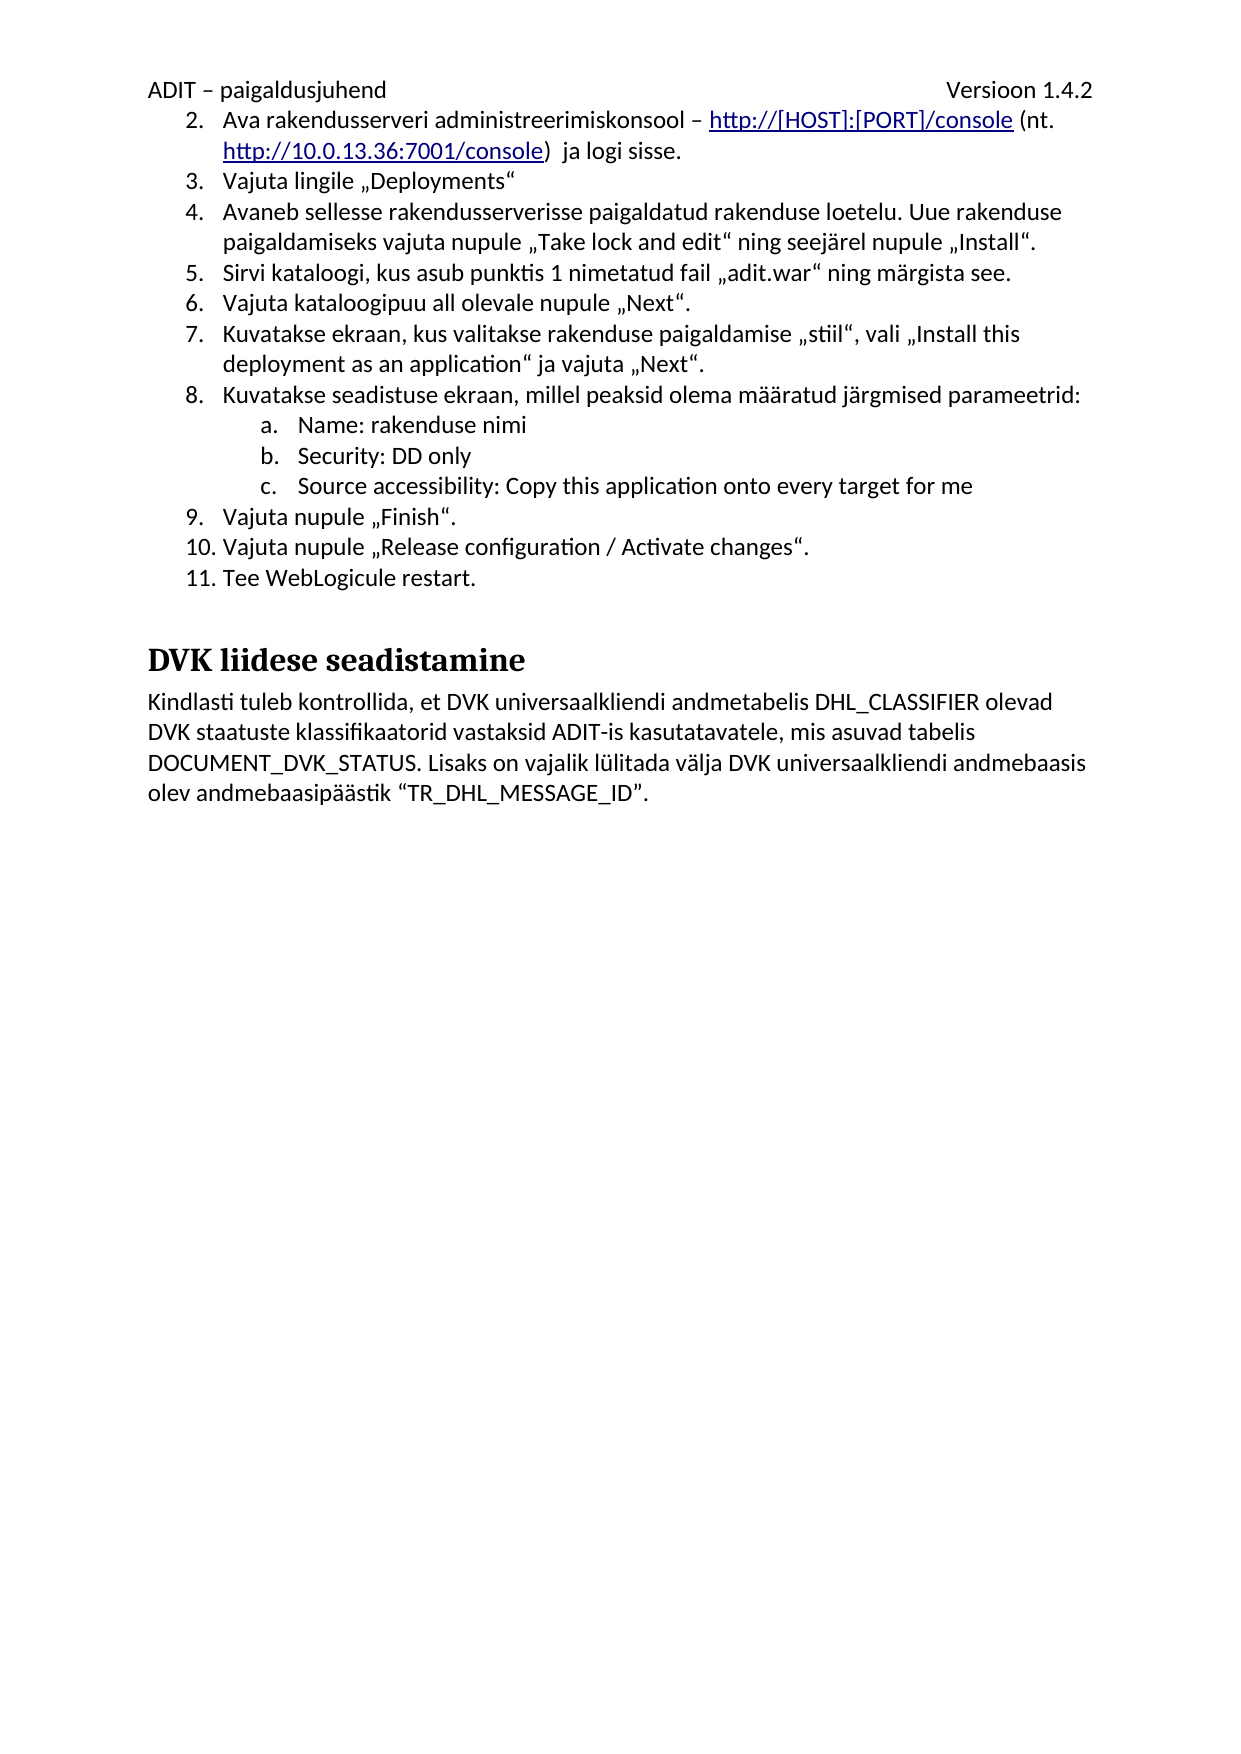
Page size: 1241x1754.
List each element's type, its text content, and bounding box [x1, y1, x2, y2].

subtitle DVK liidese seadistamine [148, 641, 1093, 679]
list Ava rakendusserveri administreerimiskonsool – http://[HOST]:[PORT]/console (nt. http://10.0.13.36:7001/console) ja logi sisse. [185, 104, 1093, 165]
list Name: rakenduse nimi [260, 409, 1093, 440]
list Vajuta nupule „Finish“. [185, 501, 1093, 532]
list Vajuta nupule „Release configuration / Activate changes“. [185, 532, 1093, 562]
list Vajuta lingile „Deployments“ [185, 165, 1093, 196]
list Security: DD only [260, 440, 1093, 471]
list Sirvi kataloogi, kus asub punktis 1 nimetatud fail „adit.war“ ning märgista see. [185, 257, 1093, 287]
list Kuvatakse seadistuse ekraan, millel peaksid olema määratud järgmised parameetrid: [185, 379, 1093, 409]
list Source accessibility: Copy this application onto every target for me [260, 471, 1093, 501]
list Kuvatakse ekraan, kus valitakse rakenduse paigaldamise „stiil“, vali „Install this deployment as an application“ ja vajuta „Next“. [185, 318, 1093, 379]
list Tee WebLogicule restart. [185, 562, 1093, 593]
text Kindlasti tuleb kontrollida, et DVK universaalkliendi andmetabelis DHL_CLASSIFIER olevad DVK staatuste klassifikaatorid vastaksid ADIT-is kasutatavatele, mis asuvad tabelis DOCUMENT_DVK_STATUS. Lisaks on vajalik lülitada välja DVK universaalkliendi andmebaasis olev andmebaasipäästik “TR_DHL_MESSAGE_ID”. [148, 686, 1093, 808]
list Avaneb sellesse rakendusserverisse paigaldatud rakenduse loetelu. Uue rakenduse paigaldamiseks vajuta nupule „Take lock and edit“ ning seejärel nupule „Install“. [185, 196, 1093, 257]
list Vajuta kataloogipuu all olevale nupule „Next“. [185, 287, 1093, 318]
